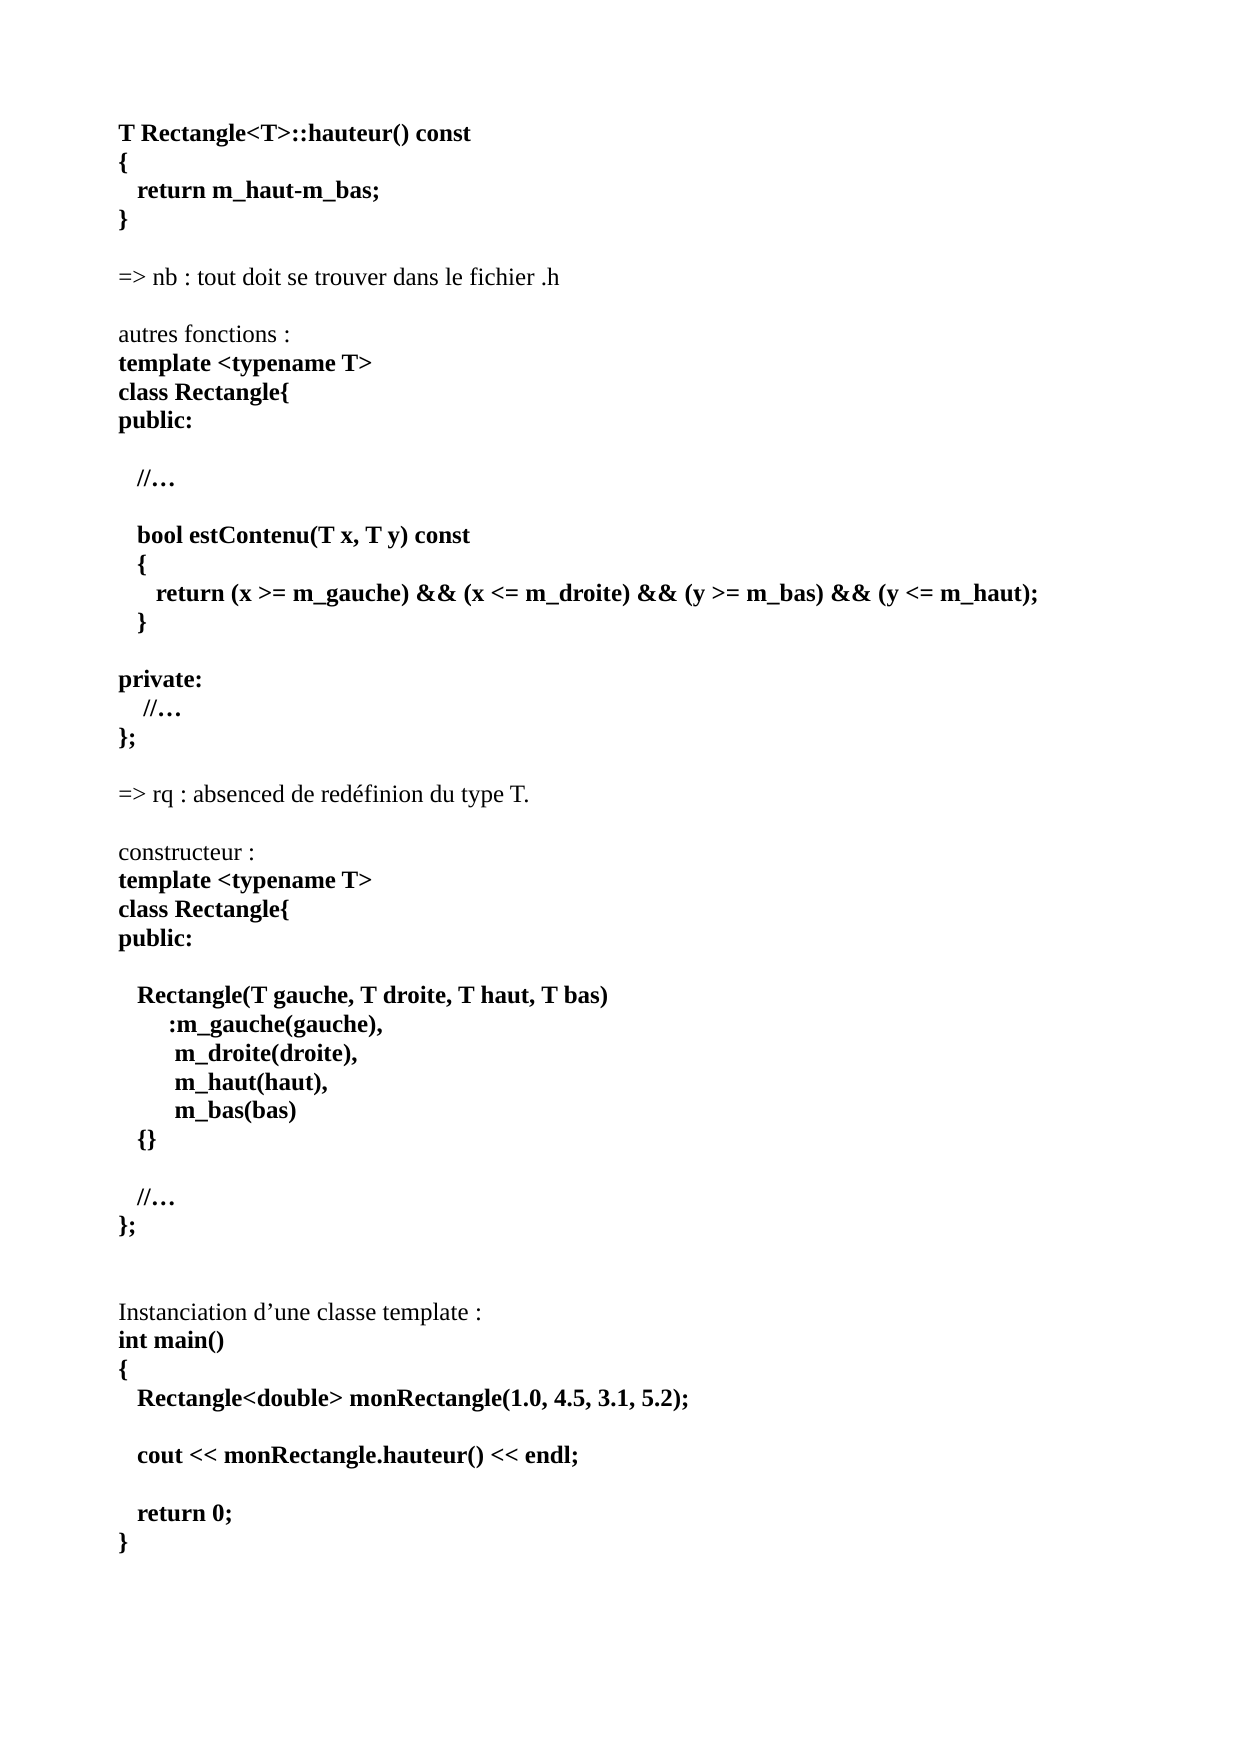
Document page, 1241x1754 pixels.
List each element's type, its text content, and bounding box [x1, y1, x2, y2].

text :m_gauche(gauche), [118, 1009, 1122, 1038]
text return m_haut-m_bas; [118, 176, 1122, 204]
text { [118, 147, 1122, 176]
text cout << monRectangle.hauteur() << endl; [118, 1441, 1122, 1469]
text }; [118, 722, 1122, 751]
text Rectangle<double> monRectangle(1.0, 4.5, 3.1, 5.2); [118, 1383, 1122, 1412]
text template <typename T> [118, 348, 1122, 377]
text {} [118, 1124, 1122, 1153]
text template <typename T> [118, 866, 1122, 894]
text public: [118, 923, 1122, 952]
text => rq : absenced de redéfinion du type T. [118, 779, 1122, 808]
text } [118, 204, 1122, 233]
text m_bas(bas) [118, 1096, 1122, 1124]
text return 0; [118, 1498, 1122, 1527]
text int main() [118, 1326, 1122, 1354]
text m_droite(droite), [118, 1038, 1122, 1067]
text public: [118, 406, 1122, 434]
text T Rectangle<T>::hauteur() const [118, 118, 1122, 147]
text class Rectangle{ [118, 377, 1122, 406]
text private: [118, 664, 1122, 693]
text { [118, 1354, 1122, 1383]
text { [118, 549, 1122, 578]
text //… [118, 693, 1122, 722]
text autres fonctions : [118, 319, 1122, 348]
text class Rectangle{ [118, 894, 1122, 923]
text } [118, 1527, 1122, 1556]
text constructeur : [118, 837, 1122, 866]
text m_haut(haut), [118, 1067, 1122, 1096]
text //… [118, 1182, 1122, 1211]
text }; [118, 1211, 1122, 1239]
text Rectangle(T gauche, T droite, T haut, T bas) [118, 981, 1122, 1009]
text } [118, 607, 1122, 636]
text => nb : tout doit se trouver dans le fichier .h [118, 262, 1122, 291]
text //… [118, 463, 1122, 492]
text Instanciation d’une classe template : [118, 1297, 1122, 1326]
text bool estContenu(T x, T y) const [118, 521, 1122, 549]
text return (x >= m_gauche) && (x <= m_droite) && (y >= m_bas) && (y <= m_haut); [118, 578, 1122, 607]
